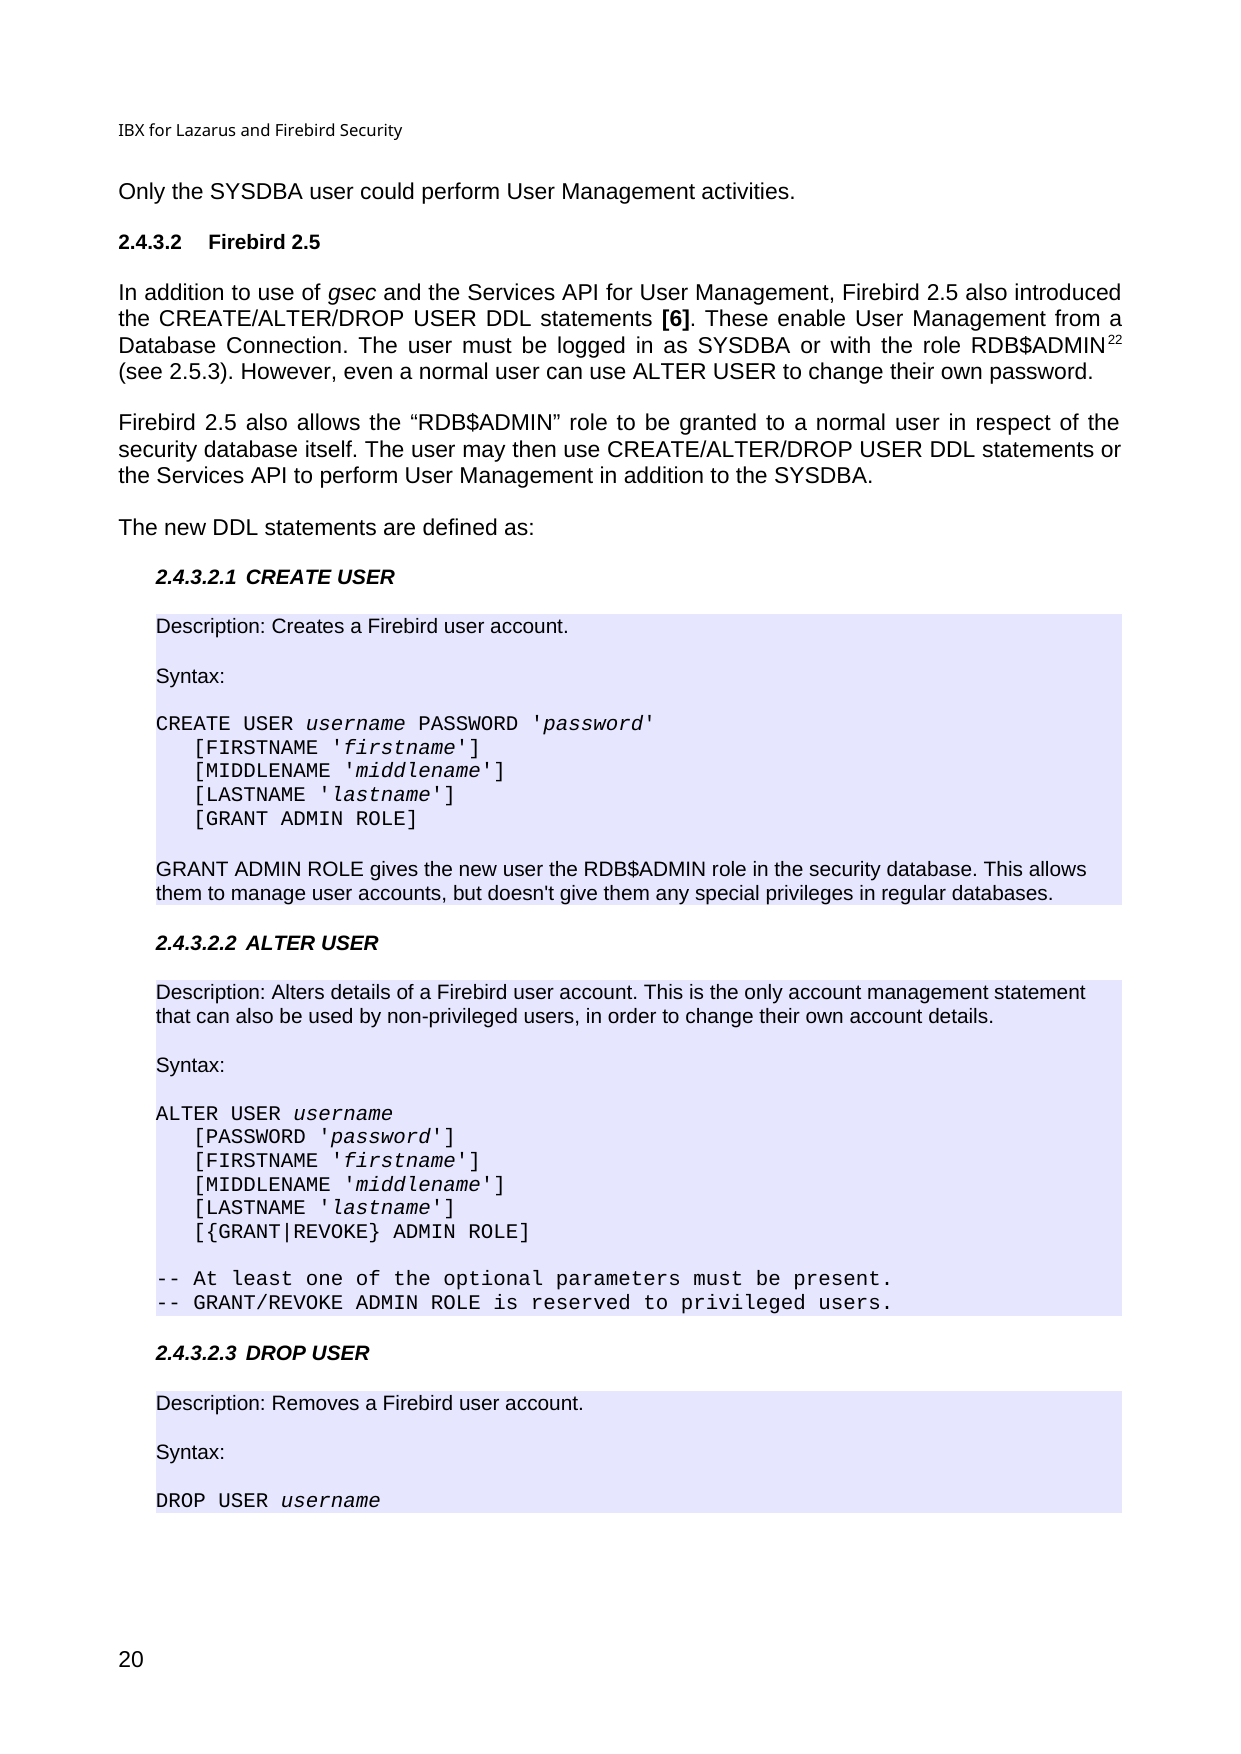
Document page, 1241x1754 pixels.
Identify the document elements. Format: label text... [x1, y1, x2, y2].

text GRANT ADMIN ROLE gives the new user the RDB$ADMIN role in the security database. This allows them to manage user accounts, but doesn't give them any special privileges in regular databases. [156, 857, 1122, 905]
text [{GRANT|REVOKE} ADMIN ROLE] [156, 1221, 1122, 1245]
subtitle ALTER USER [156, 930, 1122, 954]
text DROP USER username [156, 1489, 1122, 1513]
text [PASSWORD 'password'] [156, 1126, 1122, 1150]
text ALTER USER username [156, 1103, 1122, 1126]
text [LASTNAME 'lastname'] [156, 784, 1122, 808]
text Description: Alters details of a Firebird user account. This is the only account management statement that can also be used by non-privileged users, in order to change their own account details. [156, 980, 1122, 1028]
text Only the SYSDBA user could perform User Management activities. [118, 178, 1122, 204]
text Description: Removes a Firebird user account. [156, 1391, 1122, 1414]
text Syntax: [156, 664, 1122, 688]
text [FIRSTNAME 'firstname'] [156, 737, 1122, 761]
text -- At least one of the optional parameters must be present. [156, 1268, 1122, 1292]
text -- GRANT/REVOKE ADMIN ROLE is reserved to privileged users. [156, 1292, 1122, 1316]
text Syntax: [156, 1440, 1122, 1464]
text Syntax: [156, 1053, 1122, 1077]
text [MIDDLENAME 'middlename'] [156, 1174, 1122, 1197]
text Description: Creates a Firebird user account. [156, 614, 1122, 638]
text CREATE USER username PASSWORD 'password' [156, 713, 1122, 737]
text The new DDL statements are defined as: [118, 513, 1122, 540]
subtitle DROP USER [156, 1341, 1122, 1365]
text In addition to use of gsec and the Services API for User Management, Firebird 2.5 also introduced the CREATE/ALTER/DROP USER DDL statements [6]. These enable User Management from a Database Connection. The user must be logged in as SYSDBA or with the role RDB$ADMIN (see 2.5.3). However, even a normal user can use ALTER USER to change their own password. [118, 279, 1122, 384]
subtitle Firebird 2.5 [118, 229, 1122, 253]
subtitle CREATE USER [156, 565, 1122, 589]
text [MIDDLENAME 'middlename'] [156, 761, 1122, 784]
text [LASTNAME 'lastname'] [156, 1197, 1122, 1221]
text [FIRSTNAME 'firstname'] [156, 1150, 1122, 1174]
text [GRANT ADMIN ROLE] [156, 808, 1122, 831]
text Firebird 2.5 also allows the “RDB$ADMIN” role to be granted to a normal user in respect of the security database itself. The user may then use CREATE/ALTER/DROP USER DDL statements or the Services API to perform User Management in addition to the SYSDBA. [118, 409, 1122, 488]
